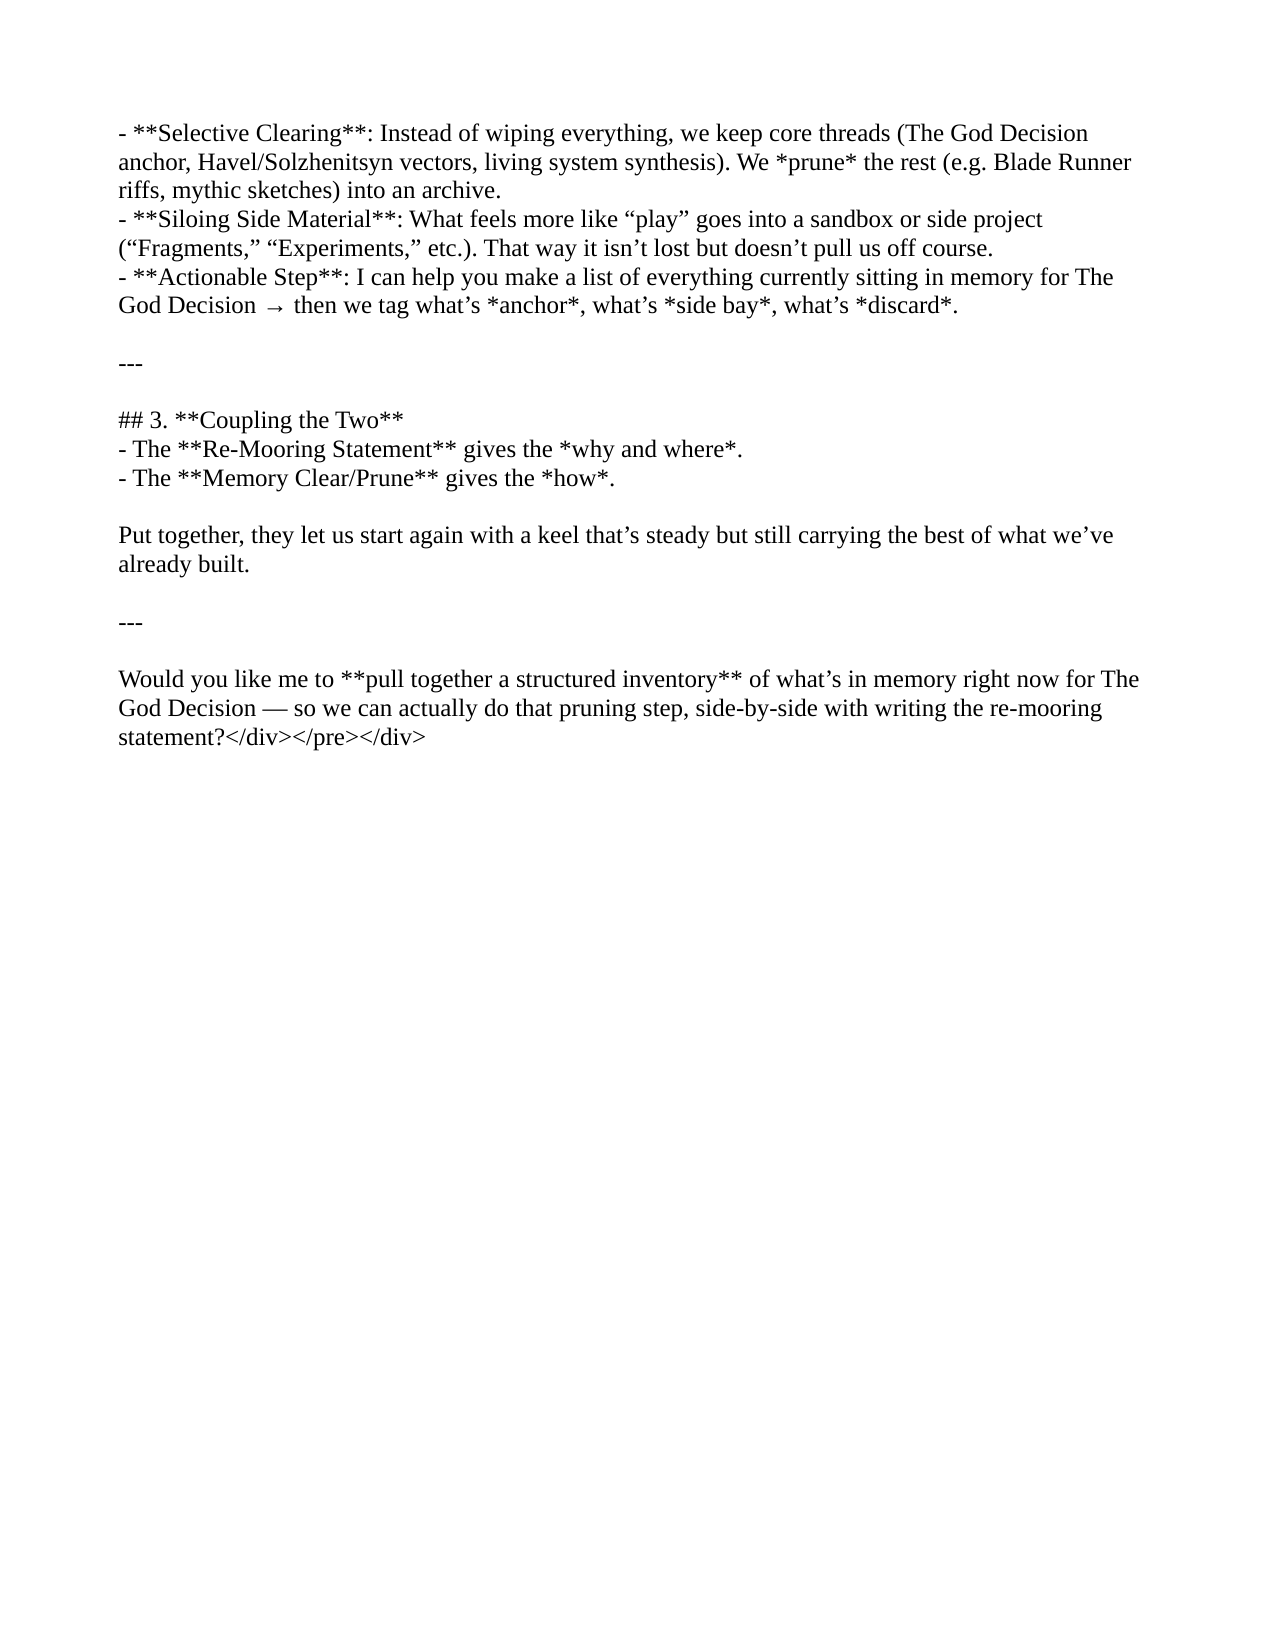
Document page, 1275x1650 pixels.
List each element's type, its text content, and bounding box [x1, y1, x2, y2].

text - **Selective Clearing**: Instead of wiping everything, we keep core threads (The God Decision anchor, Havel/Solzhenitsyn vectors, living system synthesis). We *prune* the rest (e.g. Blade Runner riffs, mythic sketches) into an archive. [118, 118, 1157, 204]
text - **Siloing Side Material**: What feels more like “play” goes into a sandbox or side project (“Fragments,” “Experiments,” etc.). That way it isn’t lost but doesn’t pull us off course. [118, 204, 1157, 262]
text - **Actionable Step**: I can help you make a list of everything currently sitting in memory for The God Decision → then we tag what’s *anchor*, what’s *side bay*, what’s *discard*. [118, 262, 1157, 319]
text - The **Re-Mooring Statement** gives the *why and where*. [118, 434, 1157, 463]
text --- [118, 348, 1157, 377]
text --- [118, 607, 1157, 636]
text - The **Memory Clear/Prune** gives the *how*. [118, 463, 1157, 492]
text Put together, they let us start again with a keel that’s steady but still carrying the best of what we’ve already built. [118, 521, 1157, 578]
text ## 3. **Coupling the Two** [118, 406, 1157, 434]
text Would you like me to **pull together a structured inventory** of what’s in memory right now for The God Decision — so we can actually do that pruning step, side-by-side with writing the re-mooring statement?</div></pre></div> [118, 664, 1157, 751]
